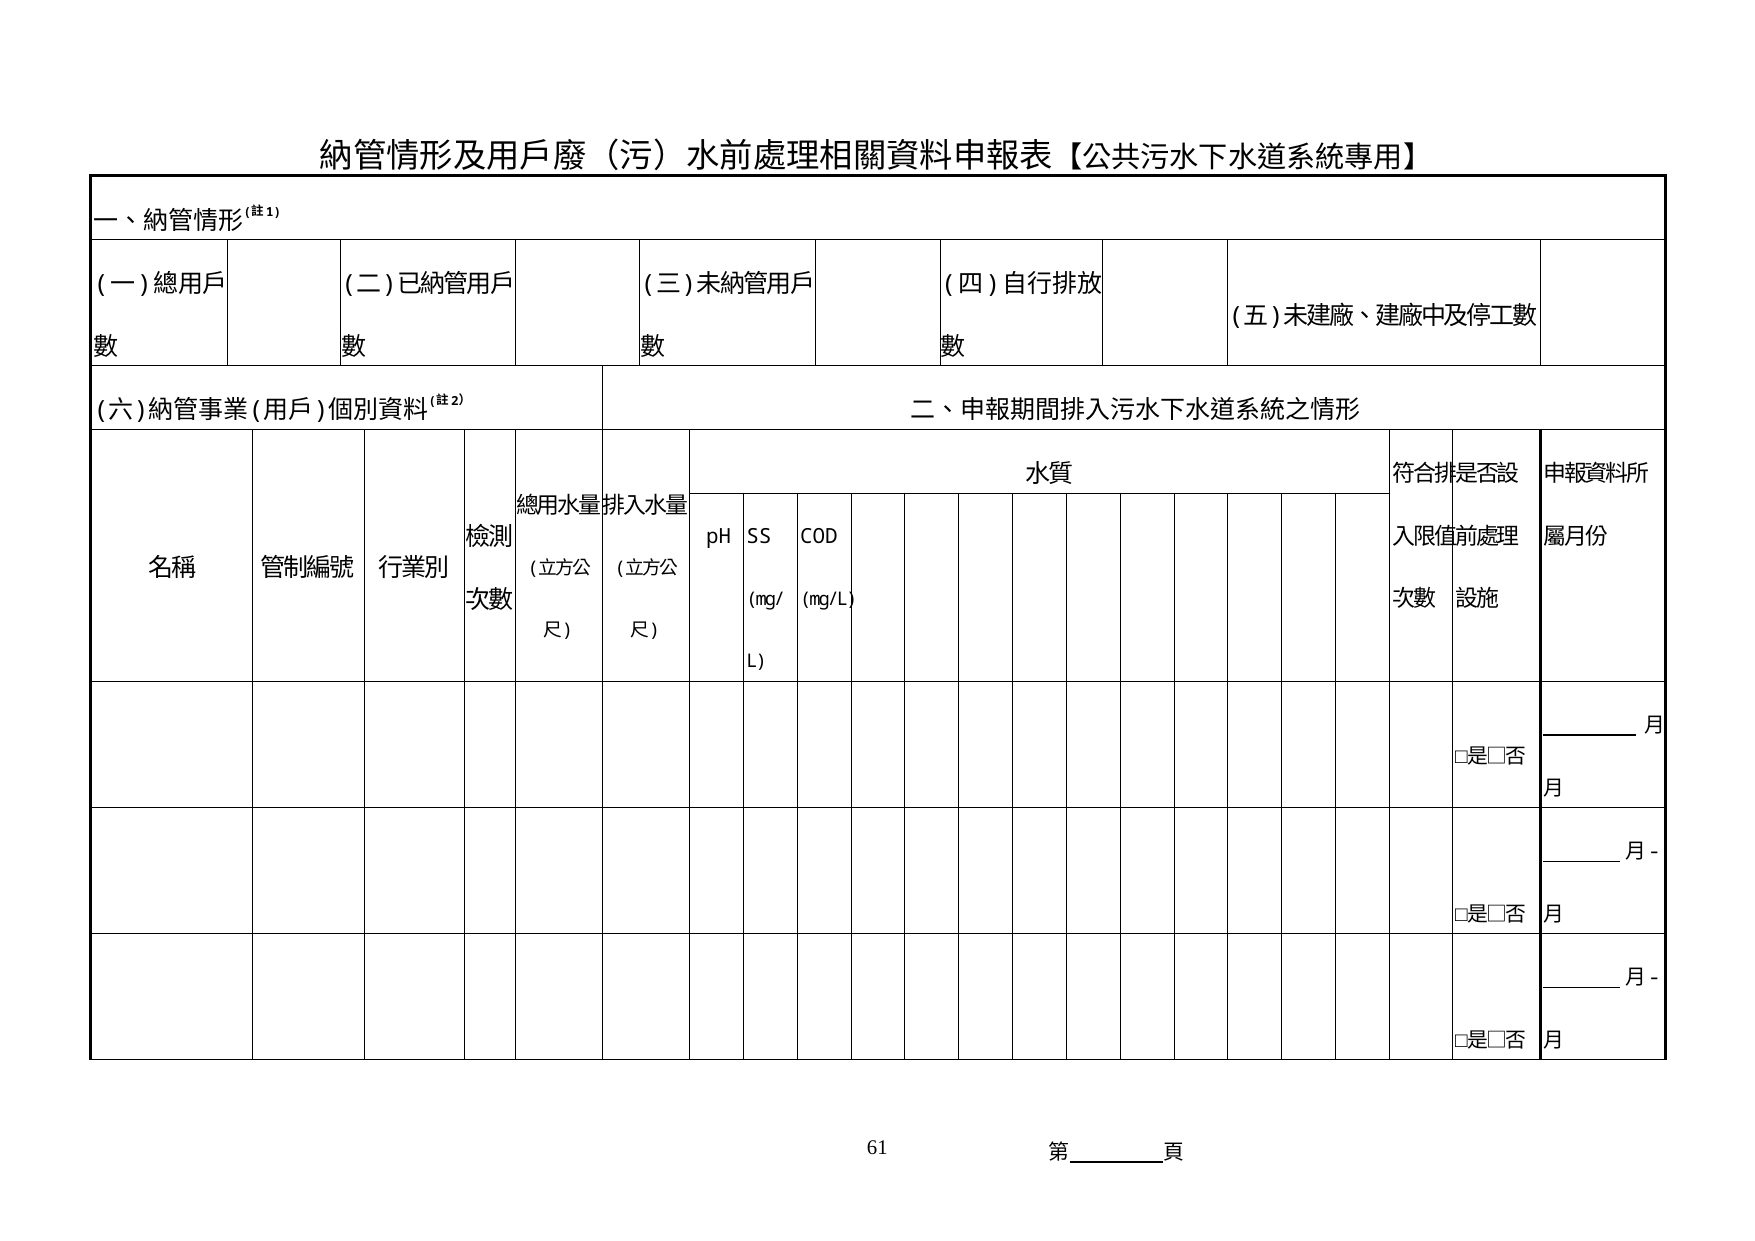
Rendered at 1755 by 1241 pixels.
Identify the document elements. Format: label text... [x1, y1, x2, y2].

table_cell 符合排 入限值 次數 [1390, 430, 1452, 681]
table_cell [852, 494, 904, 681]
table_cell [1067, 934, 1120, 1059]
table_cell SS (mg/L) [744, 494, 797, 681]
table_cell [516, 682, 602, 807]
table_cell [798, 682, 851, 807]
table_cell 名稱 [92, 430, 252, 681]
table_cell [1067, 682, 1120, 807]
table_cell [465, 682, 515, 807]
table_cell [603, 682, 689, 807]
table_cell [92, 682, 252, 807]
table_cell [1121, 494, 1174, 681]
table_cell [465, 808, 515, 933]
table_cell [1282, 808, 1335, 933]
table_cell [690, 808, 743, 933]
table_cell [1336, 494, 1389, 681]
table_cell [1067, 494, 1120, 681]
table_header 一、納管情形(註1) [92, 177, 1664, 239]
table_cell [92, 934, 252, 1059]
table_cell 月- 月 [1542, 934, 1664, 1059]
table_cell 行業別 [365, 430, 464, 681]
table_cell 排入水量 (立方公尺) [603, 430, 689, 681]
text 納管情形及用戶廢（污）水前處理相關資料申報表【公共污水下水道系統專用】 [150, 111, 1601, 174]
table_cell [852, 808, 904, 933]
table_cell 總用水量 (立方公尺) [516, 430, 602, 681]
table_cell [1013, 808, 1066, 933]
table_cell 水質 [690, 430, 1389, 492]
table_cell [1228, 808, 1281, 933]
table_cell [959, 494, 1012, 681]
table_cell [228, 240, 340, 365]
table_cell [253, 808, 364, 933]
table_cell [516, 934, 602, 1059]
table_cell [690, 934, 743, 1059]
table_cell [905, 494, 958, 681]
table_cell [1282, 934, 1335, 1059]
table_cell [959, 808, 1012, 933]
table_cell [959, 682, 1012, 807]
table_cell [1121, 934, 1174, 1059]
table_cell [1282, 494, 1335, 681]
table_cell [1390, 808, 1452, 933]
table_cell [603, 808, 689, 933]
table_cell [1067, 808, 1120, 933]
table_cell pH [690, 494, 743, 681]
table_cell [1541, 240, 1664, 365]
table_cell [1013, 682, 1066, 807]
table_cell [852, 934, 904, 1059]
table_cell [905, 682, 958, 807]
table_cell [365, 808, 464, 933]
table_cell [92, 808, 252, 933]
table_cell □是□否 [1453, 934, 1539, 1059]
table_cell [905, 934, 958, 1059]
table_cell (二)已納管用戶數 [341, 240, 515, 365]
table_cell [1175, 682, 1227, 807]
table_cell 月- 月 [1542, 682, 1664, 807]
table_cell [798, 934, 851, 1059]
table_cell [1336, 934, 1389, 1059]
table_cell 月- 月 [1542, 808, 1664, 933]
table_cell 二、申報期間排入污水下水道系統之情形 [603, 366, 1664, 429]
table_cell [1390, 934, 1452, 1059]
table_cell [1228, 934, 1281, 1059]
table_cell [1282, 682, 1335, 807]
table_cell 申報資料所屬月份 [1542, 430, 1664, 681]
table_cell [1228, 494, 1281, 681]
table_cell [253, 682, 364, 807]
table_cell [852, 682, 904, 807]
table_cell [465, 934, 515, 1059]
table_cell (一)總用戶數 [92, 240, 227, 365]
table_cell [1336, 808, 1389, 933]
table_cell [1013, 934, 1066, 1059]
table_cell [798, 808, 851, 933]
table_cell [1175, 934, 1227, 1059]
table_cell □是□否 [1453, 808, 1539, 933]
table_cell (四)自行排放數 [941, 240, 1102, 365]
table_cell [744, 682, 797, 807]
table_cell 管制編號 [253, 430, 364, 681]
table_cell [516, 808, 602, 933]
table_cell 檢測 次數 [465, 430, 515, 681]
table_cell [1121, 808, 1174, 933]
table_cell [1013, 494, 1066, 681]
table_cell (三)未納管用戶數 [640, 240, 815, 365]
table_cell [365, 934, 464, 1059]
table_cell [816, 240, 940, 365]
table_cell □是□否 [1453, 682, 1539, 807]
table_cell [1336, 682, 1389, 807]
table_cell [744, 808, 797, 933]
table_cell [516, 240, 639, 365]
table_cell COD (mg/L) [798, 494, 851, 681]
table_cell [253, 934, 364, 1059]
table_cell [1103, 240, 1227, 365]
table_cell 是否設 前處理 設施 [1453, 430, 1539, 681]
table_cell (六)納管事業(用戶)個別資料(註2） [92, 366, 602, 429]
table_cell (五)未建廠、建廠中及停工數 [1228, 240, 1540, 365]
table_cell [1175, 494, 1227, 681]
table_cell [1390, 682, 1452, 807]
table_cell [365, 682, 464, 807]
table_cell [905, 808, 958, 933]
table_cell [1228, 682, 1281, 807]
table_cell [1121, 682, 1174, 807]
table_cell [603, 934, 689, 1059]
table_cell [744, 934, 797, 1059]
table_cell [1175, 808, 1227, 933]
table_cell [959, 934, 1012, 1059]
table_cell [690, 682, 743, 807]
